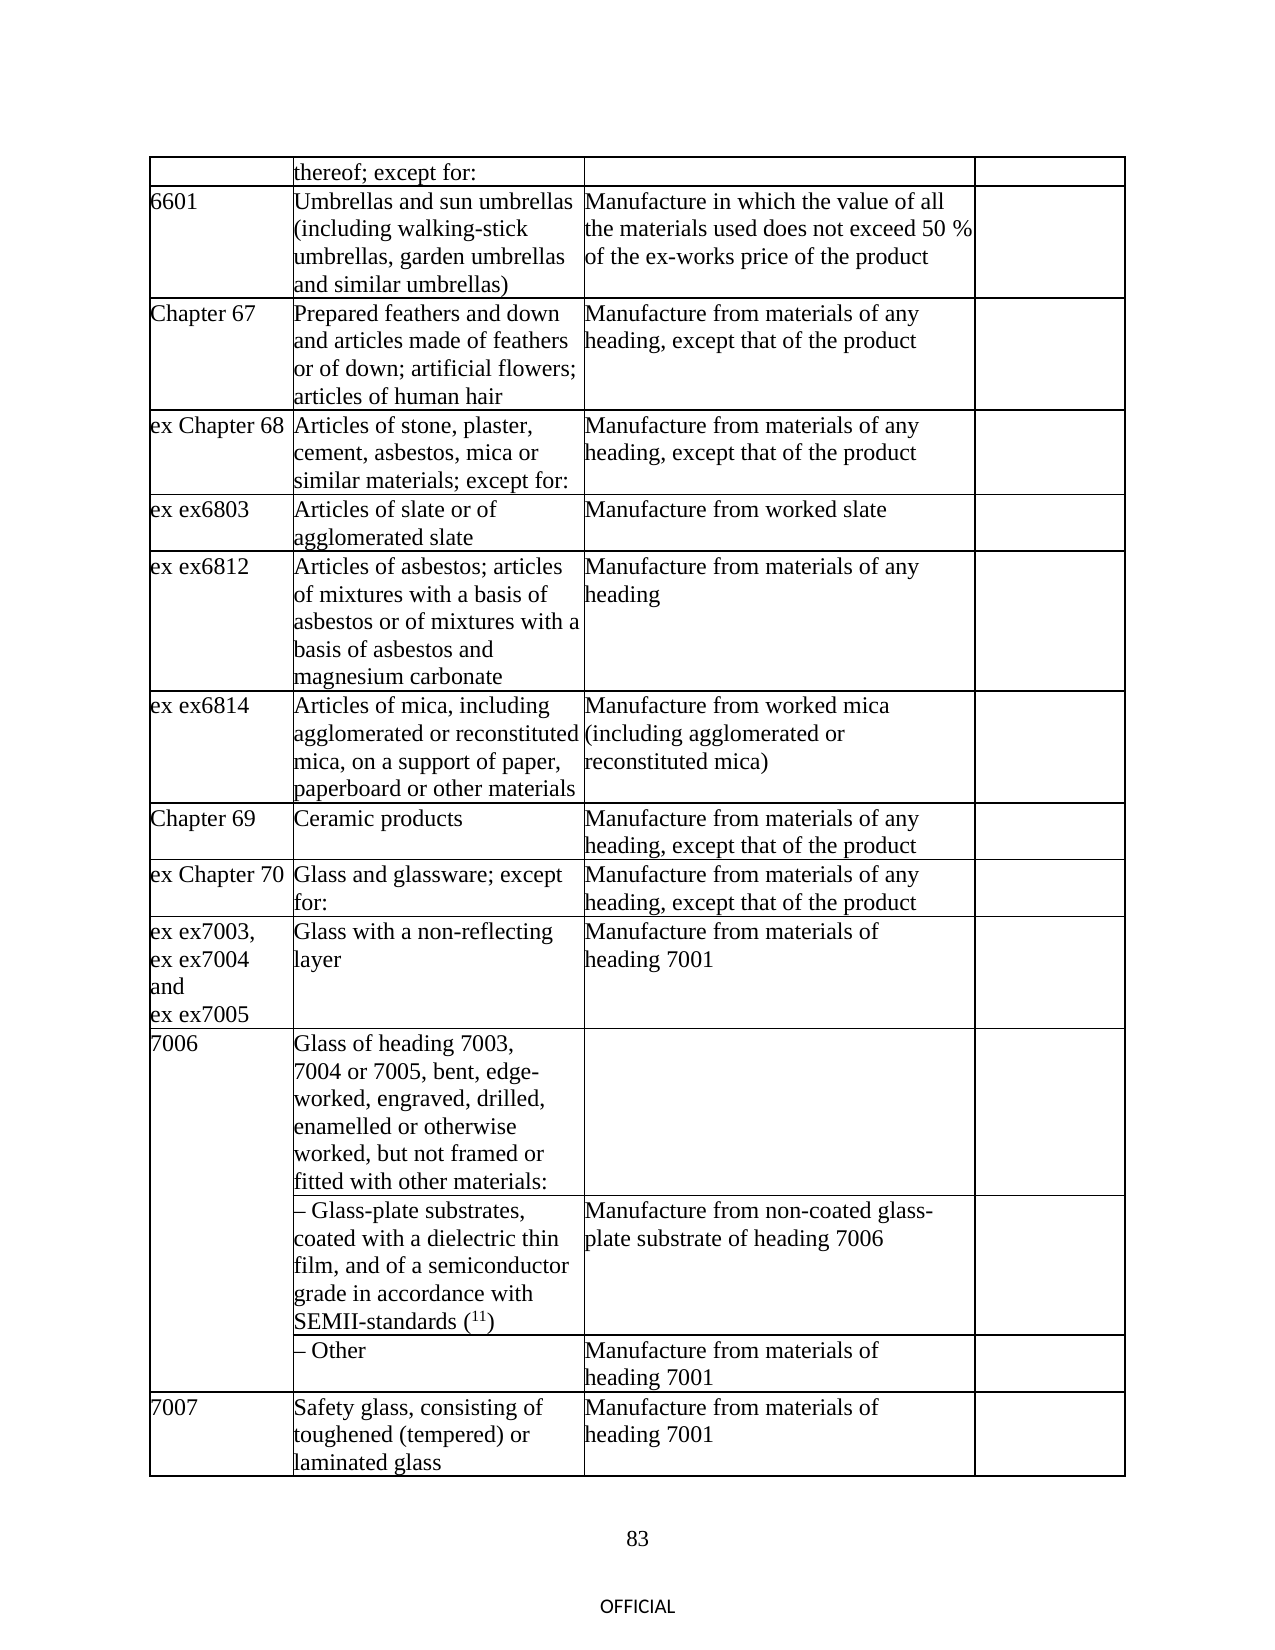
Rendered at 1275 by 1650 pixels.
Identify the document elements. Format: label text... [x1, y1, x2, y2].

table_cell – Other [294, 1336, 584, 1391]
table_cell Chapter 67 [151, 299, 293, 409]
table_cell Manufacture from materials of any heading, except that of the product [585, 299, 974, 409]
table_cell ex Chapter 70 [151, 860, 293, 916]
table_cell [976, 158, 1124, 185]
table_cell [976, 187, 1124, 297]
table_cell [585, 1029, 974, 1195]
table_cell Manufacture from materials of heading 7001 [585, 917, 974, 1027]
table_cell Glass with a non-reflecting layer [294, 917, 584, 1027]
table_cell [976, 804, 1124, 859]
table_cell [976, 495, 1124, 550]
table_cell Manufacture from non-coated glass-plate substrate of heading 7006 [585, 1196, 974, 1334]
table_cell Safety glass, consisting of toughened (tempered) or laminated glass [294, 1393, 584, 1475]
table_cell – Glass-plate substrates, coated with a dielectric thin film, and of a semiconductor grade in accordance with SEMII-standards (11) [294, 1196, 584, 1334]
table_cell [976, 1336, 1124, 1391]
table_cell Articles of stone, plaster, cement, asbestos, mica or similar materials; except for: [294, 411, 584, 494]
table_cell Manufacture from materials of any heading [585, 552, 974, 690]
table_cell [976, 1196, 1124, 1334]
table_cell Manufacture from materials of any heading, except that of the product [585, 411, 974, 494]
table_cell Manufacture from materials of heading 7001 [585, 1393, 974, 1475]
table_cell Manufacture from materials of any heading, except that of the product [585, 860, 974, 916]
table_cell Manufacture from worked slate [585, 495, 974, 550]
table_cell 7007 [151, 1393, 293, 1475]
table_cell [976, 917, 1124, 1027]
table_cell [976, 411, 1124, 494]
table_cell Ceramic products [294, 804, 584, 859]
table_cell 7006 [151, 1029, 293, 1391]
table_cell Glass and glassware; except for: [294, 860, 584, 916]
table_cell Articles of asbestos; articles of mixtures with a basis of asbestos or of mixtures with a basis of asbestos and magnesium carbonate [294, 552, 584, 690]
table_cell 6601 [151, 187, 293, 297]
table_cell Prepared feathers and down and articles made of feathers or of down; artificial flowers; articles of human hair [294, 299, 584, 409]
table_cell Chapter 69 [151, 804, 293, 859]
table_cell Manufacture from materials of any heading, except that of the product [585, 804, 974, 859]
table_cell Glass of heading 7003, 7004 or 7005, bent, edge-worked, engraved, drilled, enamelled or otherwise worked, but not framed or fitted with other materials: [294, 1029, 584, 1195]
table_cell [976, 299, 1124, 409]
table_cell ex ex6814 [151, 692, 293, 802]
table_cell [151, 158, 293, 185]
table_cell [976, 860, 1124, 916]
table_cell Articles of mica, including agglomerated or reconstituted mica, on a support of paper, paperboard or other materials [294, 692, 584, 802]
table_cell Manufacture from materials of heading 7001 [585, 1336, 974, 1391]
table_cell ex ex6803 [151, 495, 293, 550]
table_cell [585, 158, 974, 185]
table_cell [976, 1393, 1124, 1475]
table_cell Manufacture in which the value of all the materials used does not exceed 50 % of the ex-works price of the product [585, 187, 974, 297]
table_cell [976, 692, 1124, 802]
table_cell ex ex6812 [151, 552, 293, 690]
table_cell Manufacture from worked mica (including agglomerated or reconstituted mica) [585, 692, 974, 802]
table_cell ex ex7003, ex ex7004 and ex ex7005 [151, 917, 293, 1027]
table_cell [976, 1029, 1124, 1195]
table_cell thereof; except for: [294, 158, 584, 185]
table_cell Articles of slate or of agglomerated slate [294, 495, 584, 550]
table_cell Umbrellas and sun umbrellas (including walking-stick umbrellas, garden umbrellas and similar umbrellas) [294, 187, 584, 297]
table_cell ex Chapter 68 [151, 411, 293, 494]
table_cell [976, 552, 1124, 690]
